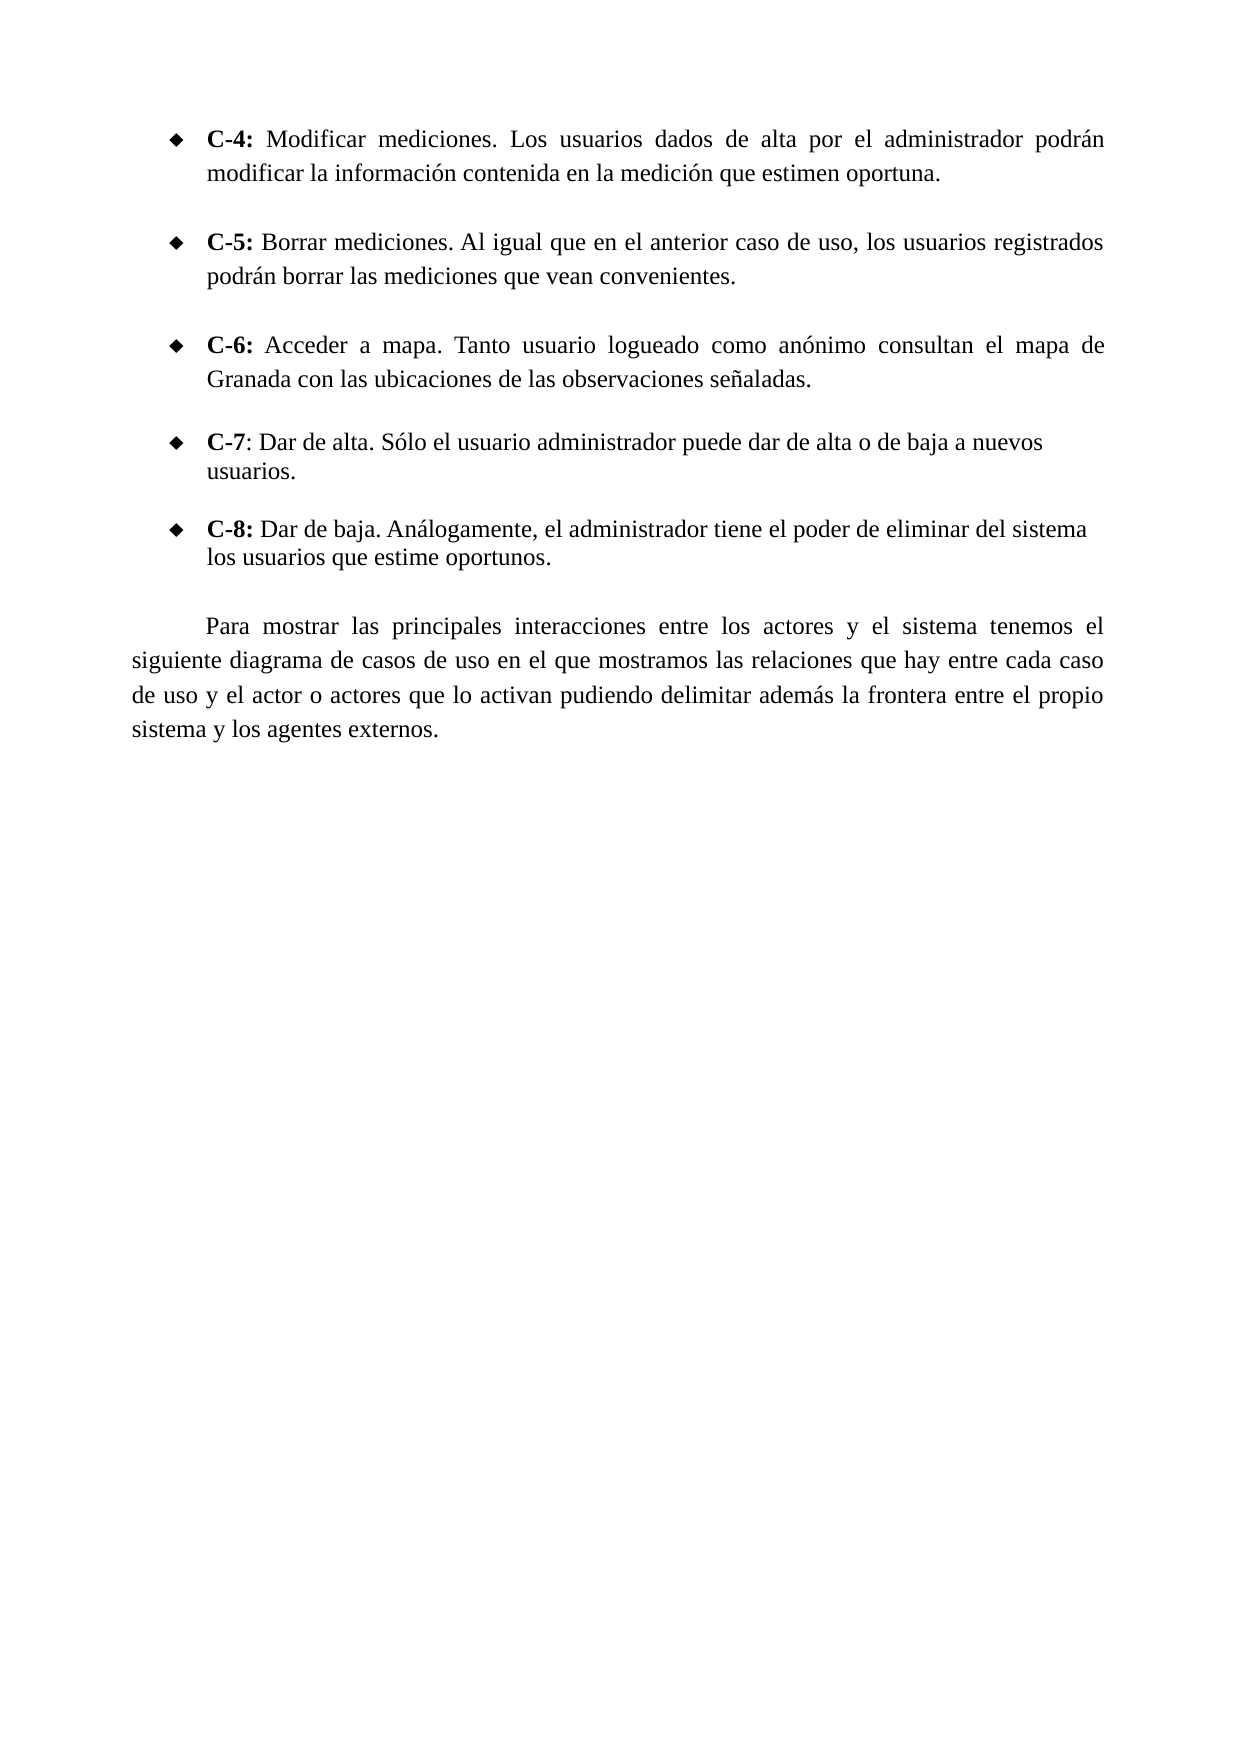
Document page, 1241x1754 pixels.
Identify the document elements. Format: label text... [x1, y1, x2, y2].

list C-7: Dar de alta. Sólo el usuario administrador puede dar de alta o de baja a nuevos usuarios. [169, 427, 1106, 485]
list C-4: Modificar mediciones. Los usuarios dados de alta por el administrador podrán modificar la información contenida en la medición que estimen oportuna. [169, 118, 1106, 187]
text Para mostrar las principales interacciones entre los actores y el sistema tenemos el siguiente diagrama de casos de uso en el que mostramos las relaciones que hay entre cada caso de uso y el actor o actores que lo activan pudiendo delimitar además la frontera entre el propio sistema y los agentes externos. [132, 606, 1106, 743]
list C-6: Acceder a mapa. Tanto usuario logueado como anónimo consultan el mapa de Granada con las ubicaciones de las observaciones señaladas. [169, 324, 1106, 393]
list C-8: Dar de baja. Análogamente, el administrador tiene el poder de eliminar del sistema los usuarios que estime oportunos. [169, 514, 1106, 571]
list C-5: Borrar mediciones. Al igual que en el anterior caso de uso, los usuarios registrados podrán borrar las mediciones que vean convenientes. [169, 221, 1106, 290]
